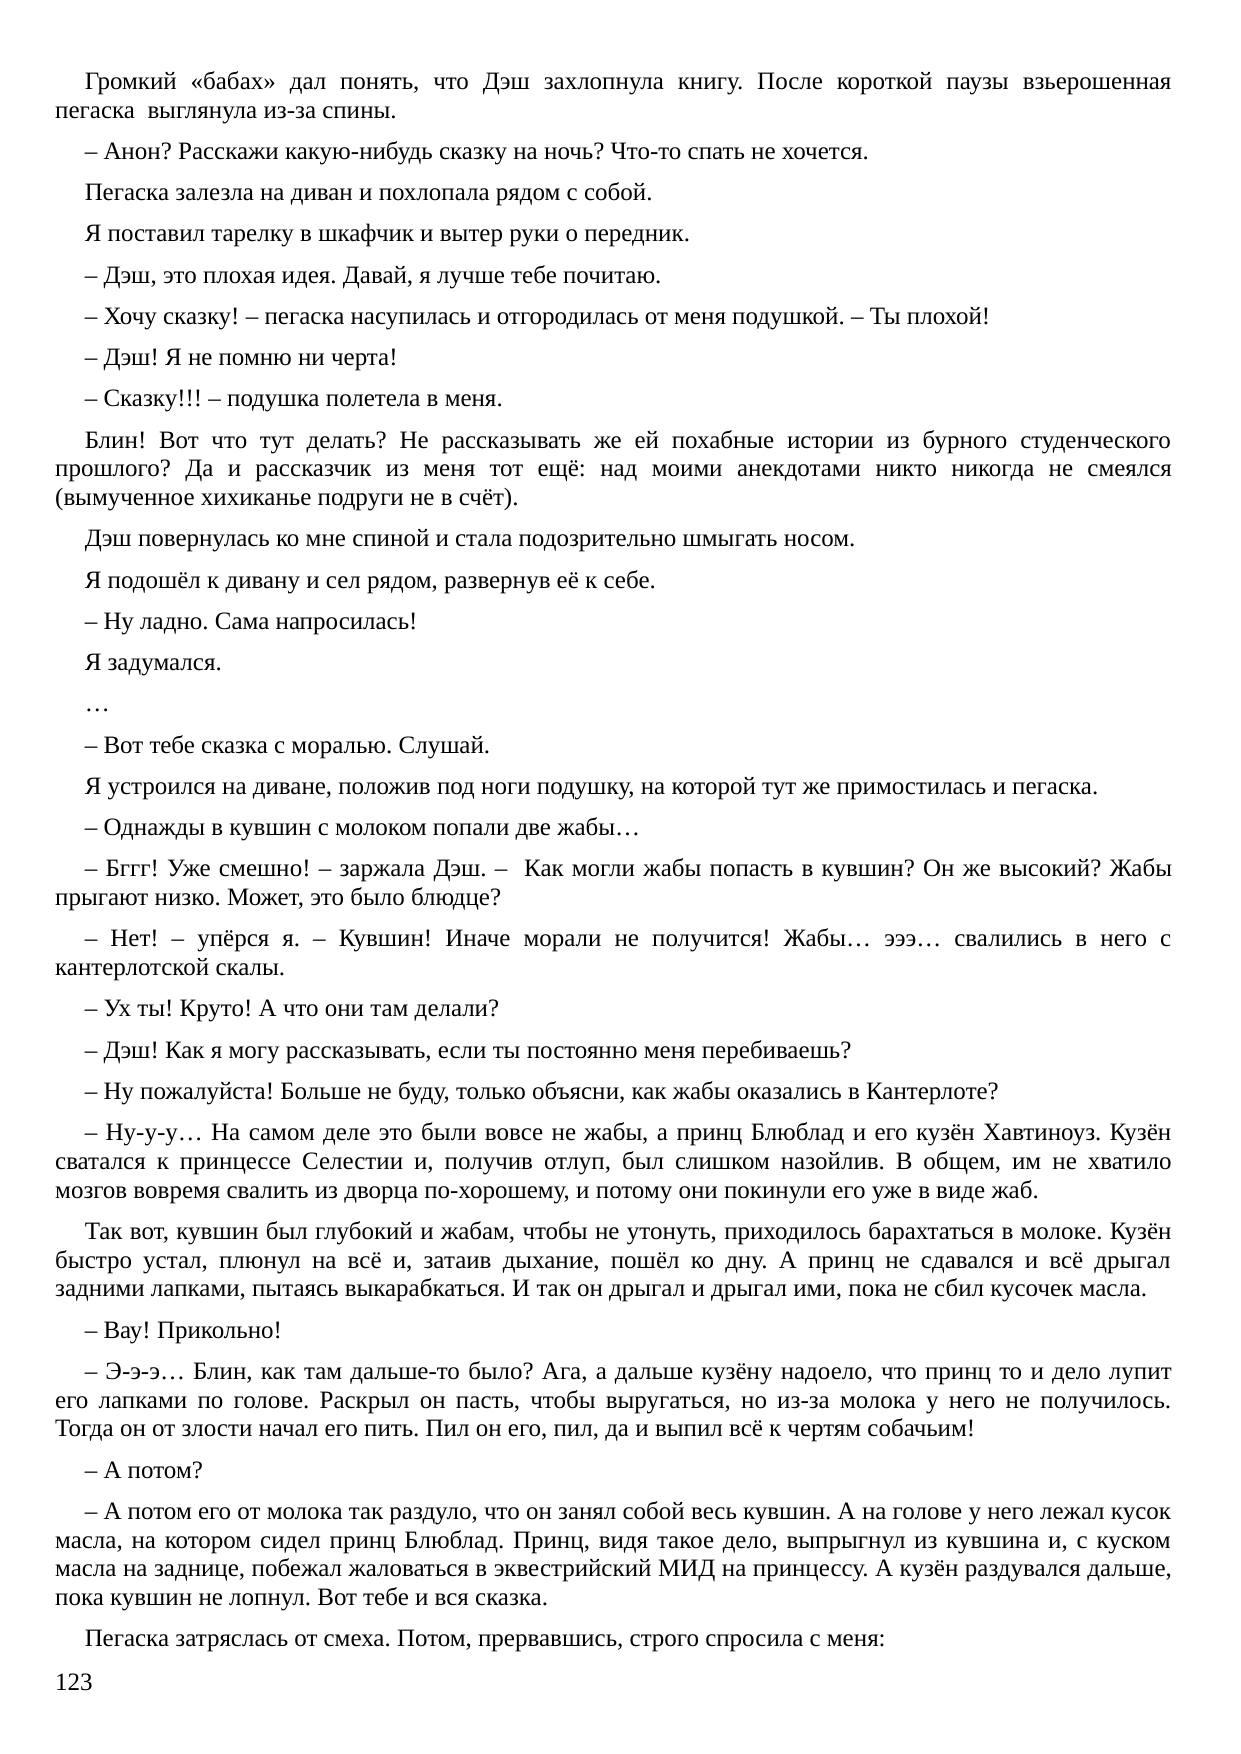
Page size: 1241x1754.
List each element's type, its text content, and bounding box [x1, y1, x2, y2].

text – Ну пожалуйста! Больше не буду, только объясни, как жабы оказались в Кантерлоте? [55, 1076, 1173, 1105]
text – Дэш! Я не помню ни черта! [55, 342, 1173, 371]
text – Хочу сказку! – пегаска насупилась и отгородилась от меня подушкой. – Ты плохой! [55, 301, 1173, 330]
text – Анон? Расскажи какую-нибудь сказку на ночь? Что-то спать не хочется. [55, 136, 1173, 165]
text – Нет! – упёрся я. – Кувшин! Иначе морали не получится! Жабы… эээ… свалились в него с кантерлотской скалы. [55, 923, 1173, 981]
text – Ну-у-у… На самом деле это были вовсе не жабы, а принц Блюблад и его кузён Хавтиноуз. Кузён сватался к принцессе Селестии и, получив отлуп, был слишком назойлив. В общем, им не хватило мозгов вовремя свалить из дворца по-хорошему, и потому они покинули его уже в виде жаб. [55, 1117, 1173, 1203]
text Так вот, кувшин был глубокий и жабам, чтобы не утонуть, приходилось барахтаться в молоке. Кузён быстро устал, плюнул на всё и, затаив дыхание, пошёл ко дну. А принц не сдавался и всё дрыгал задними лапками, пытаясь выкарабкаться. И так он дрыгал и дрыгал ими, пока не сбил кусочек масла. [55, 1216, 1173, 1302]
text – Ну ладно. Сама напросилась! [55, 606, 1173, 635]
text – Дэш, это плохая идея. Давай, я лучше тебе почитаю. [55, 260, 1173, 288]
text – Ух ты! Круто! А что они там делали? [55, 993, 1173, 1022]
text Я задумался. [55, 647, 1173, 676]
text … [55, 688, 1173, 717]
text – Вот тебе сказка с моралью. Слушай. [55, 730, 1173, 758]
text Я устроился на диване, положив под ноги подушку, на которой тут же примостилась и пегаска. [55, 771, 1173, 800]
text – Бггг! Уже смешно! – заржала Дэш. – Как могли жабы попасть в кувшин? Он же высокий? Жабы прыгают низко. Может, это было блюдце? [55, 853, 1173, 911]
text Я поставил тарелку в шкафчик и вытер руки о передник. [55, 218, 1173, 247]
text Блин! Вот что тут делать? Не рассказывать же ей похабные истории из бурного студенческого прошлого? Да и рассказчик из меня тот ещё: над моими анекдотами никто никогда не смеялся (вымученное хихиканье подруги не в счёт). [55, 425, 1173, 511]
text – А потом? [55, 1455, 1173, 1483]
text – Дэш! Как я могу рассказывать, если ты постоянно меня перебиваешь? [55, 1035, 1173, 1063]
text Я подошёл к дивану и сел рядом, развернув её к себе. [55, 565, 1173, 593]
text – Сказку!!! – подушка полетела в меня. [55, 383, 1173, 412]
text Дэш повернулась ко мне спиной и стала подозрительно шмыгать носом. [55, 523, 1173, 552]
text – Однажды в кувшин с молоком попали две жабы… [55, 812, 1173, 841]
text – Э-э-э… Блин, как там дальше-то было? Ага, а дальше кузёну надоело, что принц то и дело лупит его лапками по голове. Раскрыл он пасть, чтобы выругаться, но из-за молока у него не получилось. Тогда он от злости начал его пить. Пил он его, пил, да и выпил всё к чертям собачьим! [55, 1356, 1173, 1442]
text Громкий «бабах» дал понять, что Дэш захлопнула книгу. После короткой паузы взьерошенная пегаска выглянула из-за спины. [55, 66, 1173, 123]
text Пегаска затряслась от смеха. Потом, прервавшись, строго спросила с меня: [55, 1623, 1173, 1652]
text Пегаска залезла на диван и похлопала рядом с собой. [55, 177, 1173, 206]
text – Вау! Прикольно! [55, 1315, 1173, 1343]
text – А потом его от молока так раздуло, что он занял собой весь кувшин. А на голове у него лежал кусок масла, на котором сидел принц Блюблад. Принц, видя такое дело, выпрыгнул из кувшина и, с куском масла на заднице, побежал жаловаться в эквестрийский МИД на принцессу. А кузён раздувался дальше, пока кувшин не лопнул. Вот тебе и вся сказка. [55, 1496, 1173, 1611]
